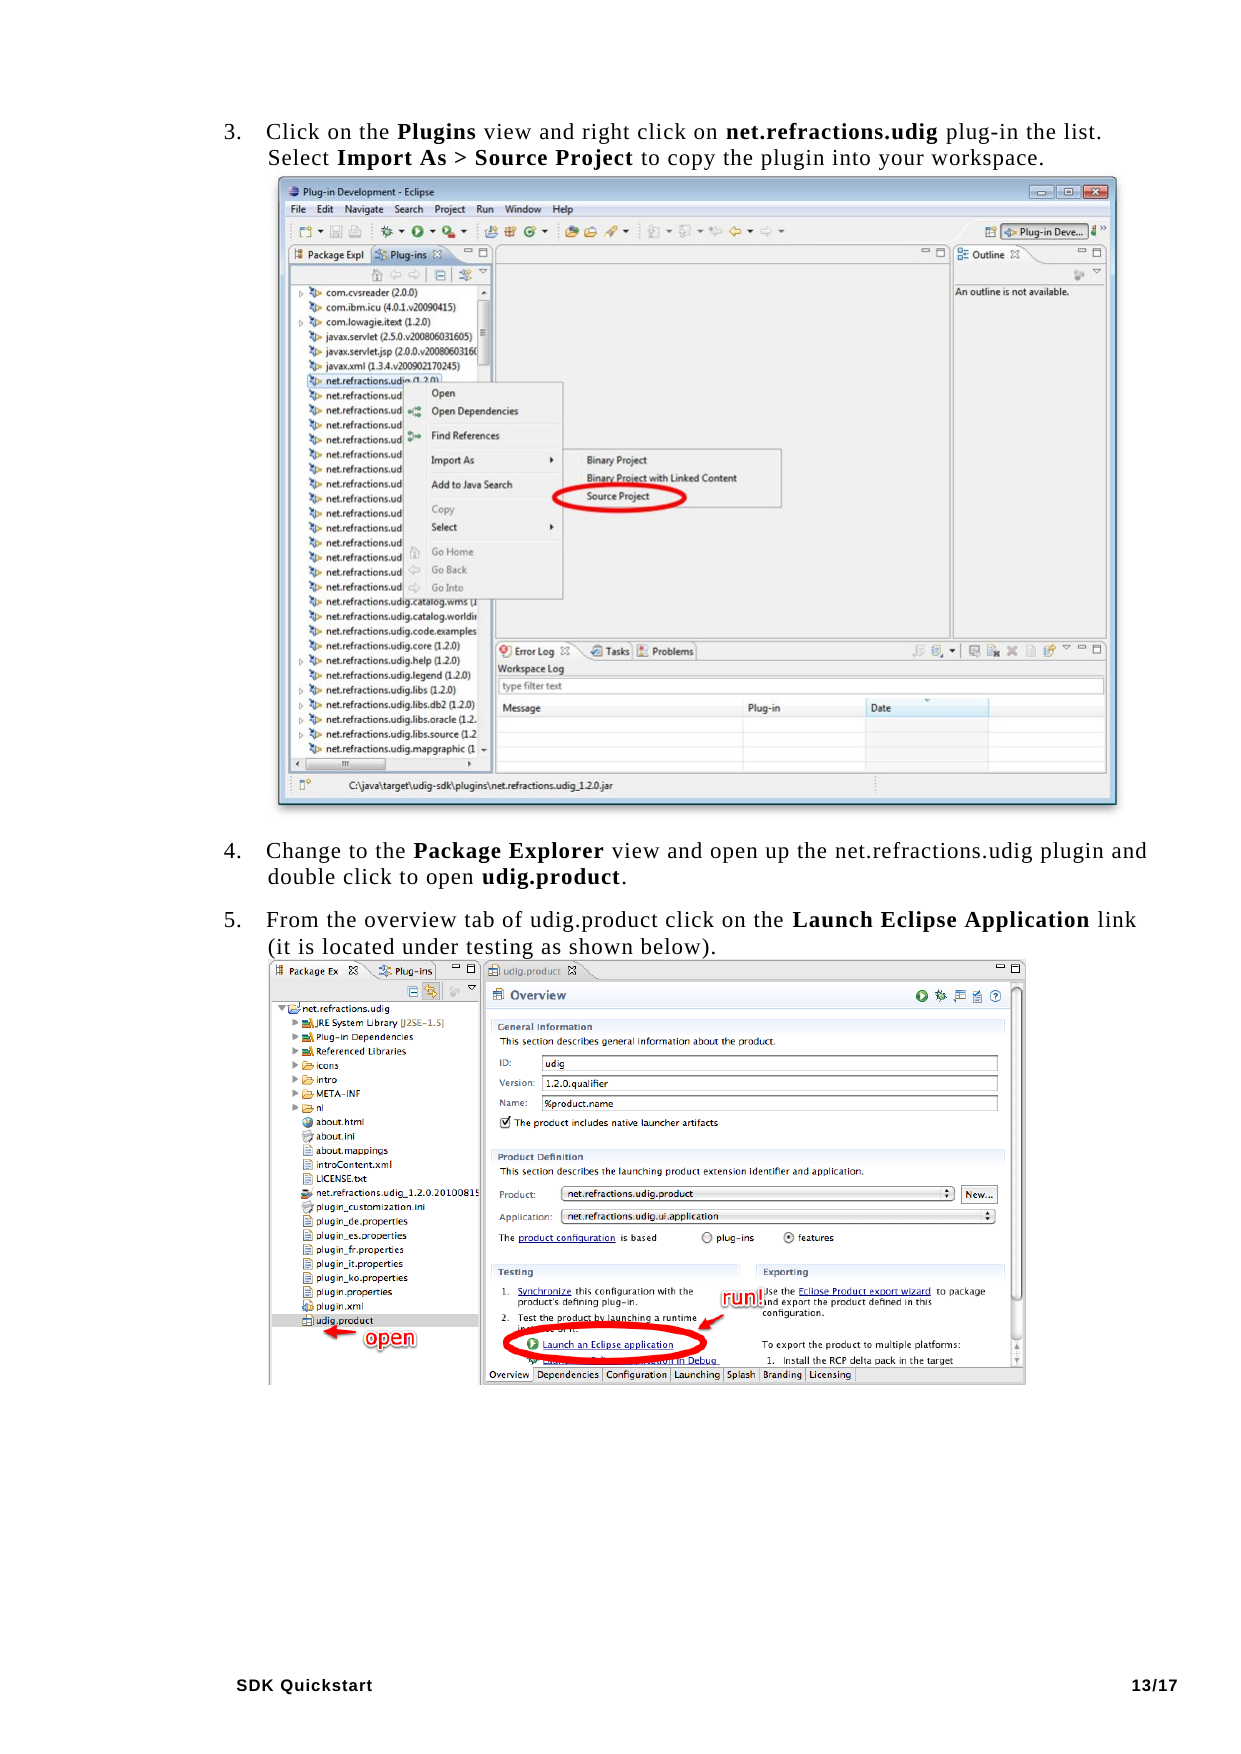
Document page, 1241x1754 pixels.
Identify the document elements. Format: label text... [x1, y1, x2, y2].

list Click on the Plugins view and right click on net.refractions.udig plug-in the list. Select Import As > Source Project to copy the plugin into your workspace. [223, 118, 1181, 170]
list From the overview tab of udig.product click on the Launch Eclipse Application link (it is located under testing as shown below). [223, 906, 1181, 959]
list Change to the Package Explorer view and open up the net.refractions.udig plugin and double click to open udig.product. [223, 837, 1181, 890]
picture [267, 170, 1128, 821]
picture [267, 959, 1026, 1385]
